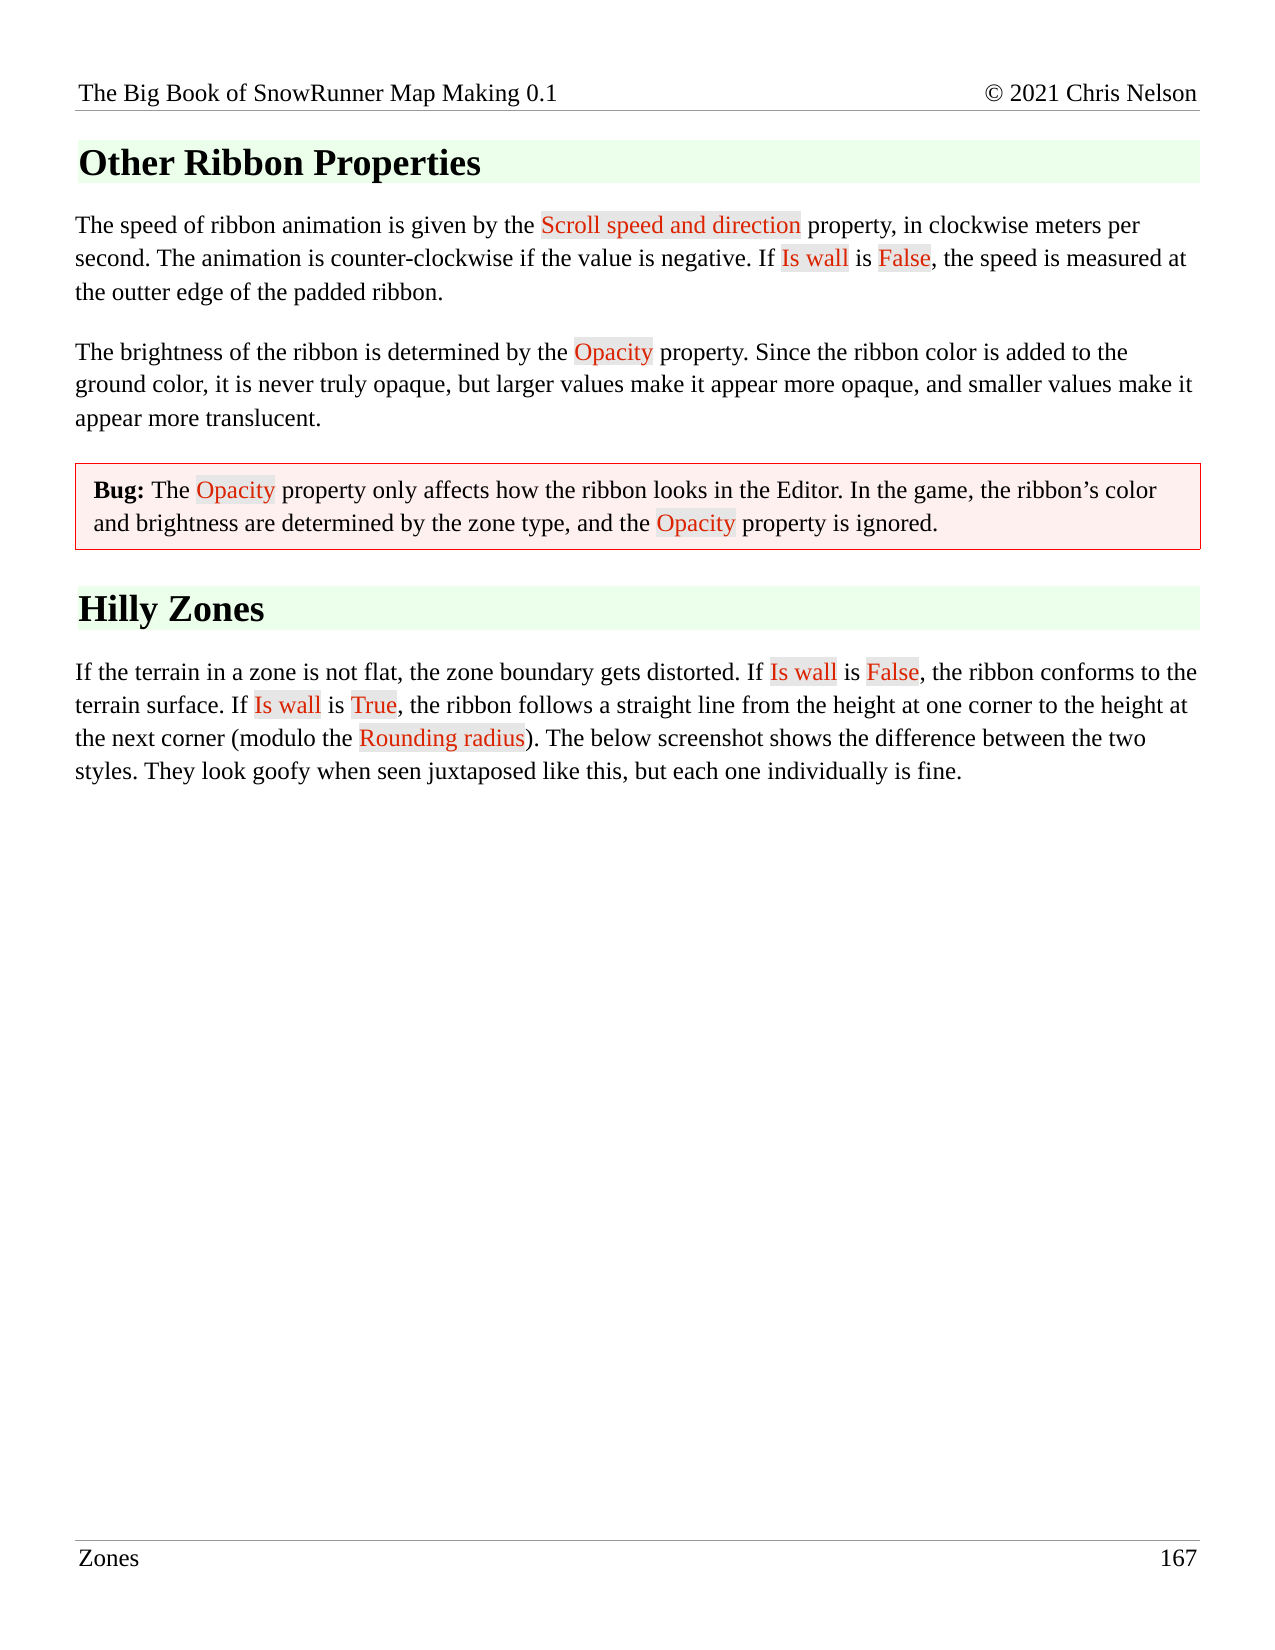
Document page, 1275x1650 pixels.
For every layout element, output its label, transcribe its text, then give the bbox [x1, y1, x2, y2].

text The brightness of the ribbon is determined by the Opacity property. Since the ribbon color is added to the ground color, it is never truly opaque, but larger values make it appear more opaque, and smaller values make it appear more translucent. [75, 337, 1200, 431]
text If the terrain in a zone is not flat, the zone boundary gets distorted. If Is wall is False, the ribbon conforms to the terrain surface. If Is wall is True, the ribbon follows a straight line from the height at one corner to the height at the next corner (modulo the Rounding radius). The below screenshot shows the difference between the two styles. They look goofy when seen juxtaposed like this, but each one individually is fine. [75, 657, 1200, 785]
list The Opacity property only affects how the ribbon looks in the Editor. In the game, the ribbon’s color and brightness are determined by the zone type, and the Opacity property is ignored. [76, 464, 1200, 549]
subtitle Hilly Zones [78, 586, 1200, 630]
subtitle Other Ribbon Properties [78, 140, 1200, 183]
text The speed of ribbon animation is given by the Scroll speed and direction property, in clockwise meters per second. The animation is counter-clockwise if the value is negative. If Is wall is False, the speed is measured at the outter edge of the padded ribbon. [75, 211, 1200, 305]
